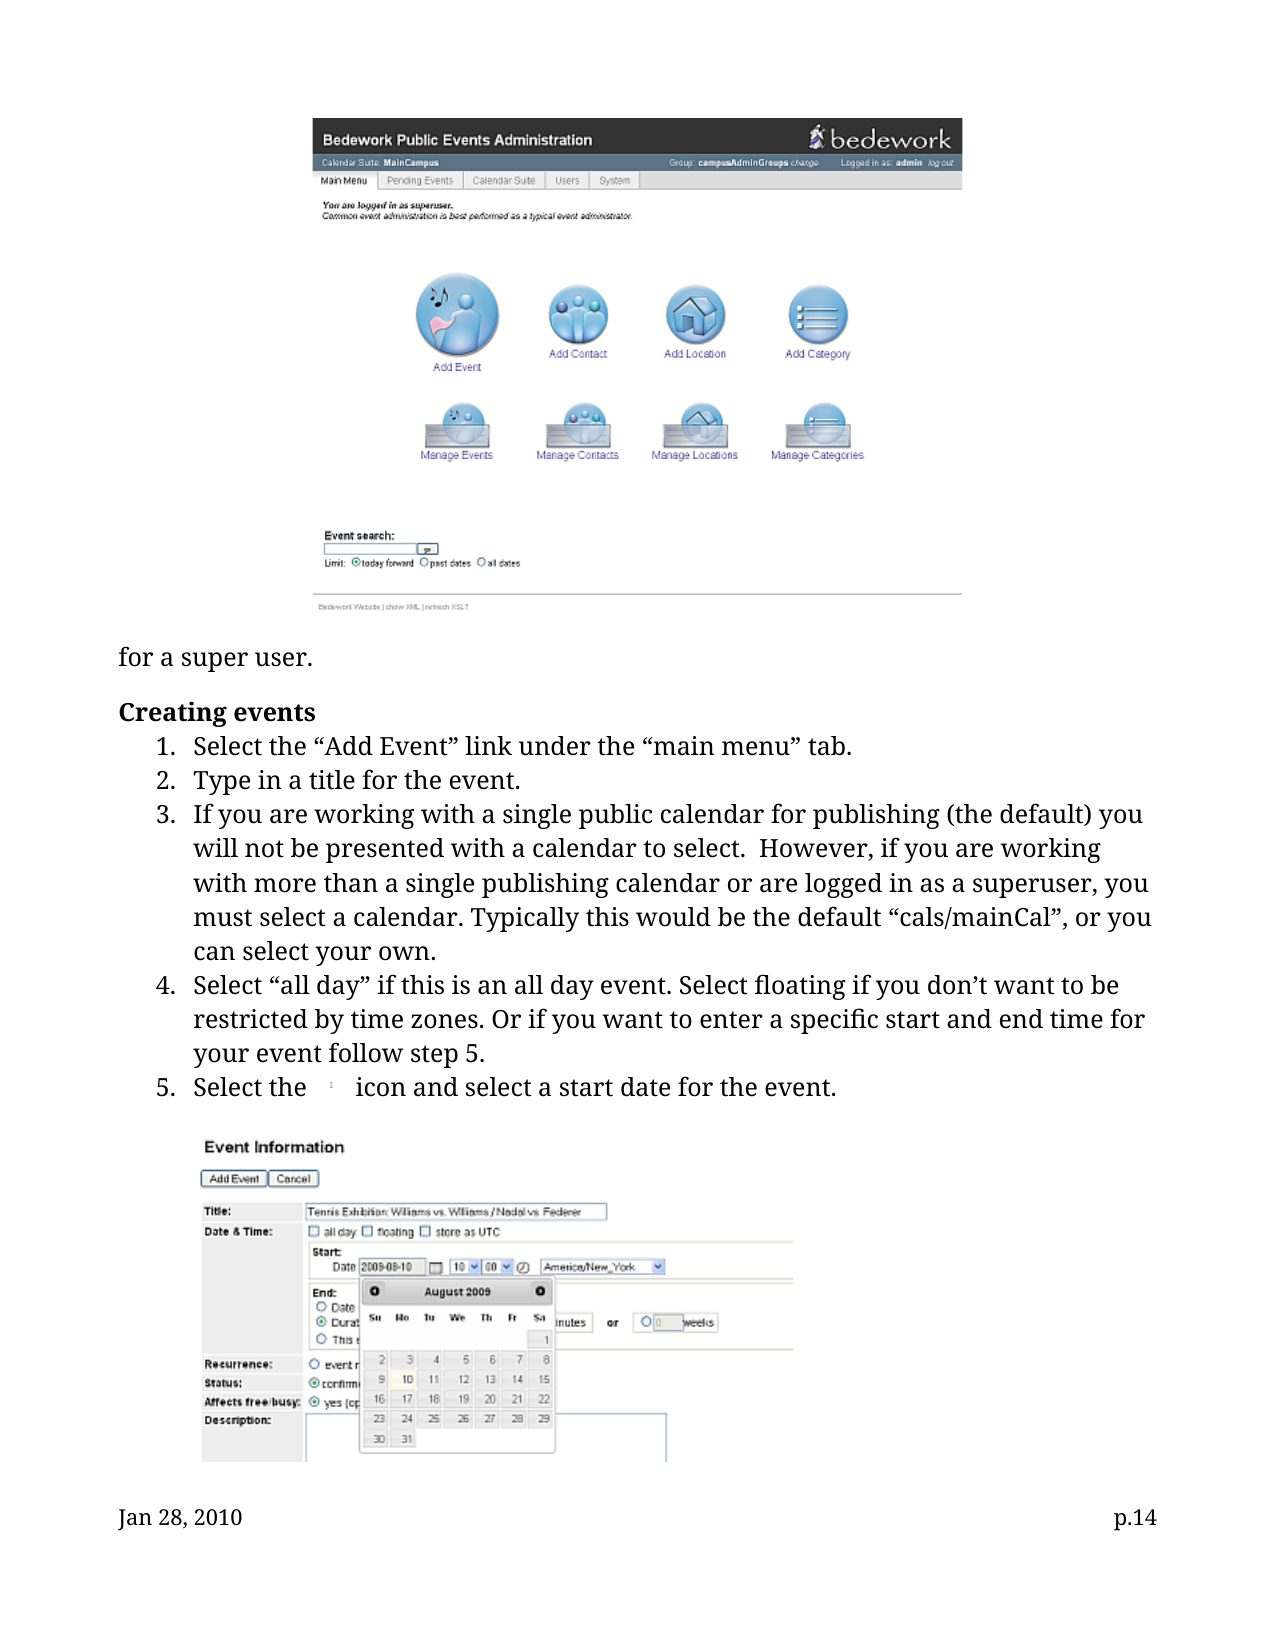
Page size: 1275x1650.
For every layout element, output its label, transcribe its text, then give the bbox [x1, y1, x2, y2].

picture [312, 118, 963, 619]
text Creating events [118, 695, 1157, 729]
list Select the icon and select a start date for the event. [156, 1069, 1157, 1137]
list Select the “Add Event” link under the “main menu” tab. [156, 729, 1157, 763]
text for a super user. [118, 640, 1157, 674]
list Select “all day” if this is an all day event. Select floating if you don’t want to be restricted by time zones. Or if you want to enter a specific start and end time for your event follow step 5. [156, 967, 1157, 1069]
list Type in a title for the event. [156, 763, 1157, 797]
list If you are working with a single public calendar for publishing (the default) you will not be presented with a calendar to select. However, if you are working with more than a single publishing calendar or are logged in as a superuser, you must select a calendar. Typically this would be the default “cals/mainCal”, or you can select your own. [156, 797, 1157, 967]
picture [193, 1137, 794, 1462]
